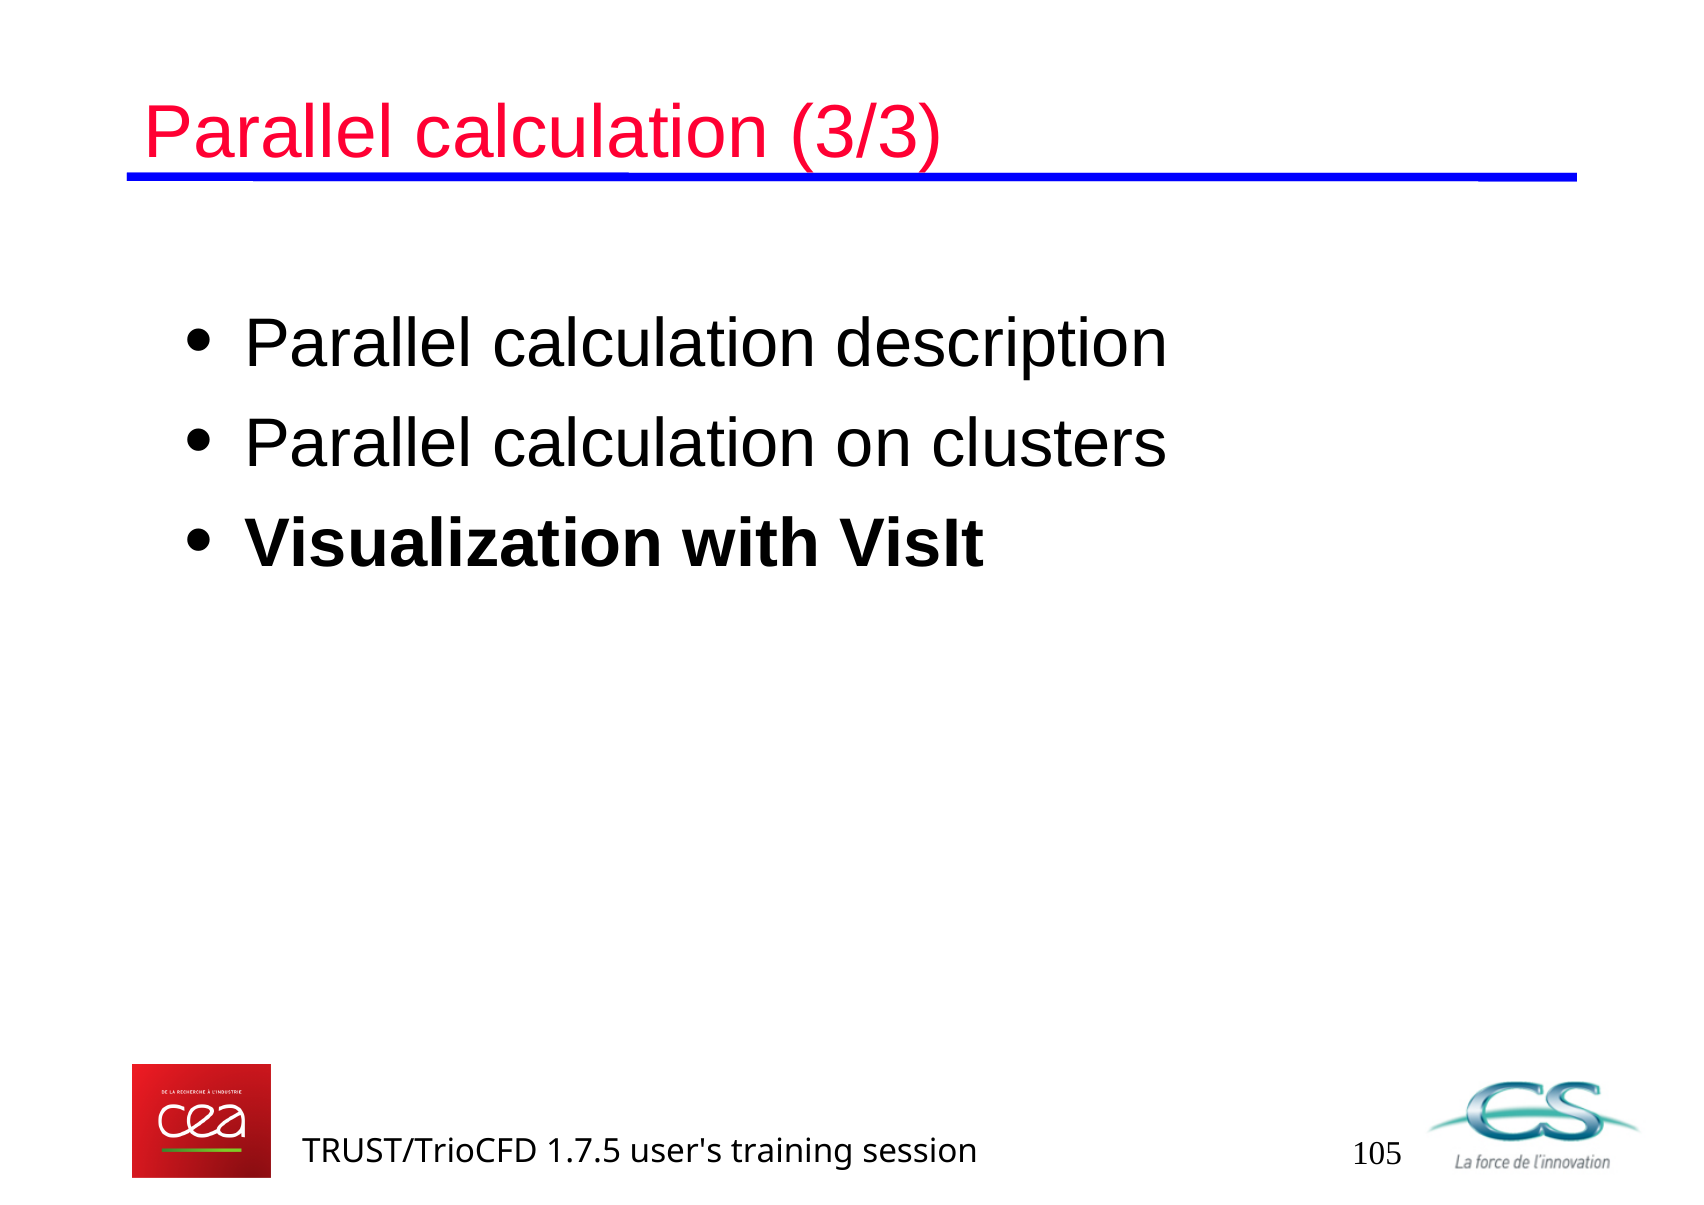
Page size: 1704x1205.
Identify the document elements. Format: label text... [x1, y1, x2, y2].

title Parallel calculation (3/3) [127, 39, 1661, 215]
picture [132, 1064, 271, 1178]
list Parallel calculation description Parallel calculation on clusters Visualization with VisIt [169, 290, 1310, 902]
picture [1423, 1072, 1648, 1179]
